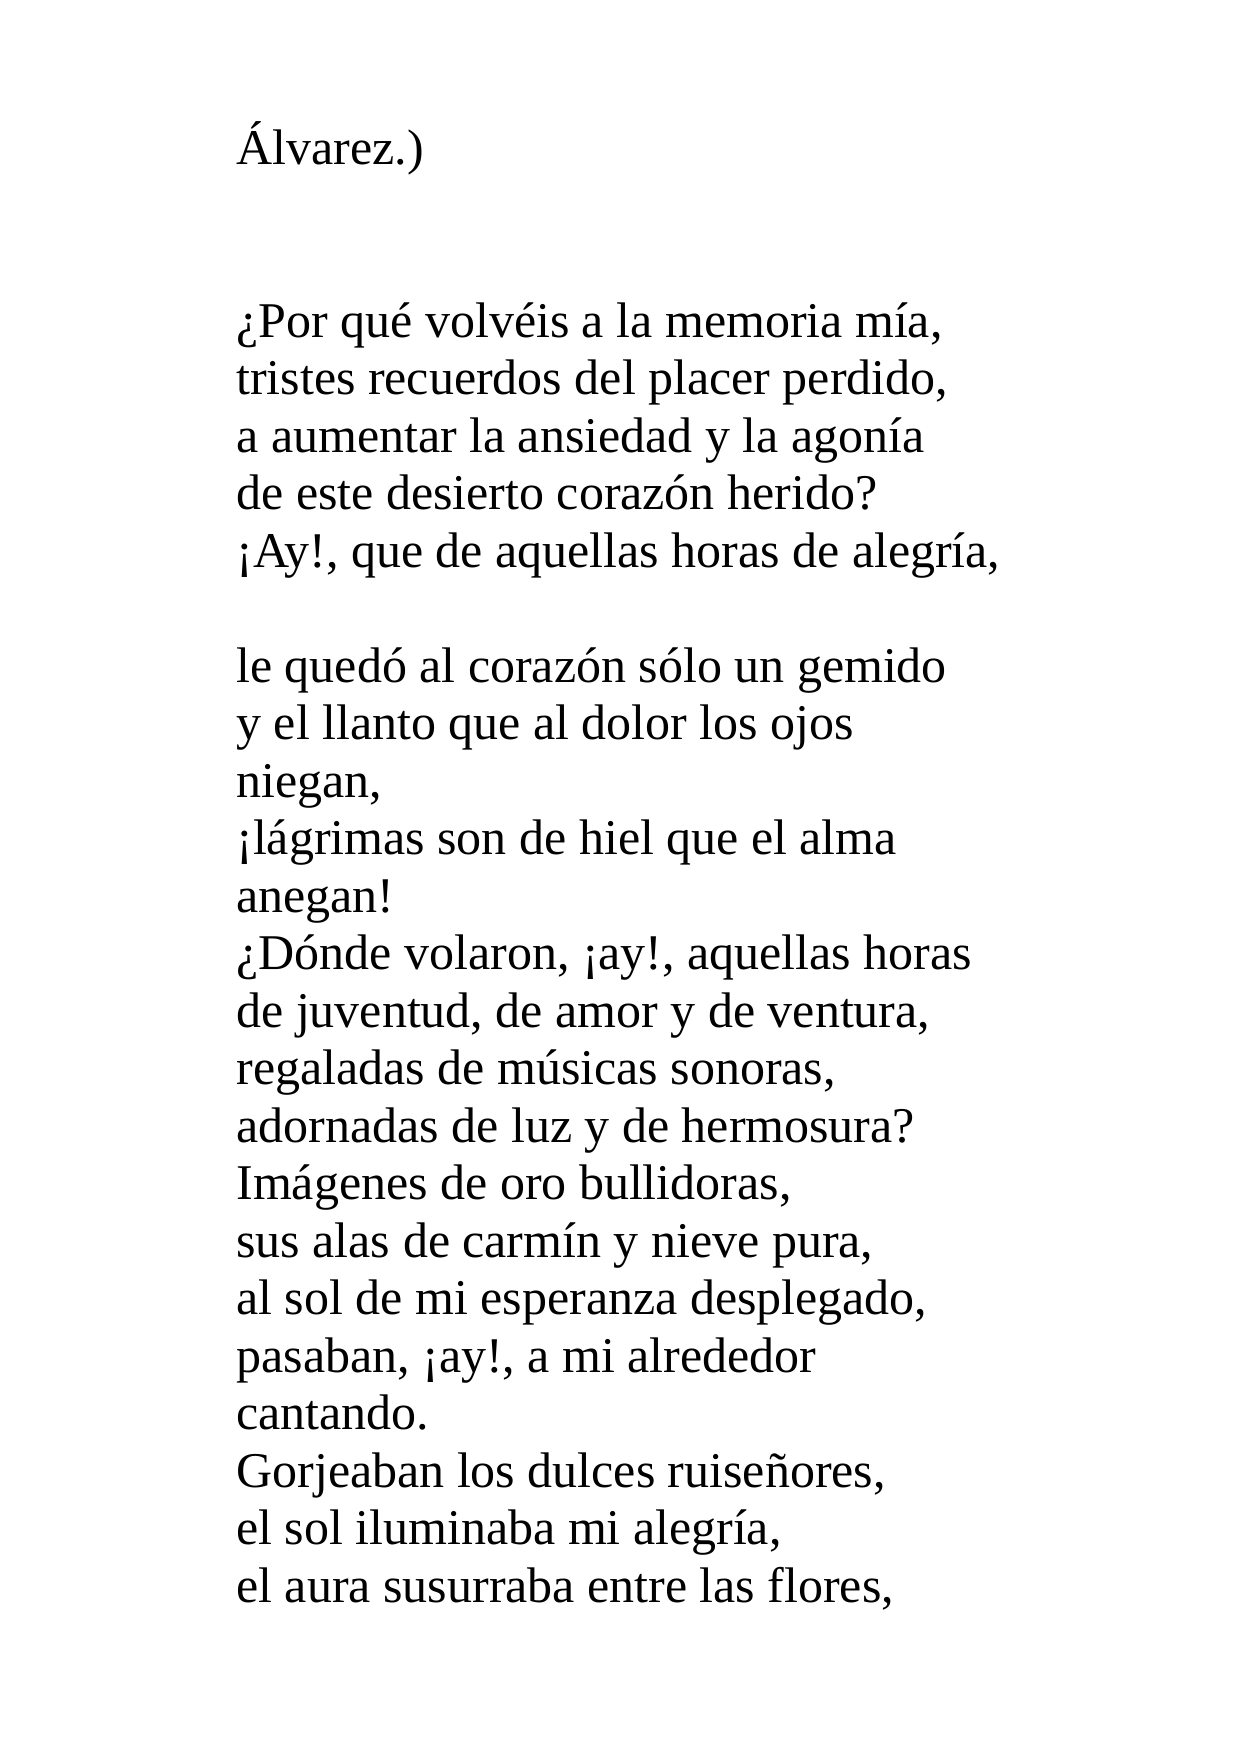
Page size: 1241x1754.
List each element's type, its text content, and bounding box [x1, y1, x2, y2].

text Álvarez.) ¿Por qué volvéis a la memoria mía, tristes recuerdos del placer perdido, a aumentar la ansiedad y la agonía de este desierto corazón herido? ¡Ay!, que de aquellas horas de alegría, le quedó al corazón sólo un gemido y el llanto que al dolor los ojos niegan, ¡lágrimas son de hiel que el alma anegan! ¿Dónde volaron, ¡ay!, aquellas horas de juventud, de amor y de ventura, regaladas de músicas sonoras, adornadas de luz y de hermosura? Imágenes de oro bullidoras, sus alas de carmín y nieve pura, al sol de mi esperanza desplegado, pasaban, ¡ay!, a mi alrededor cantando. Gorjeaban los dulces ruiseñores, el sol iluminaba mi alegría, el aura susurraba entre las flores, [236, 118, 1004, 1613]
